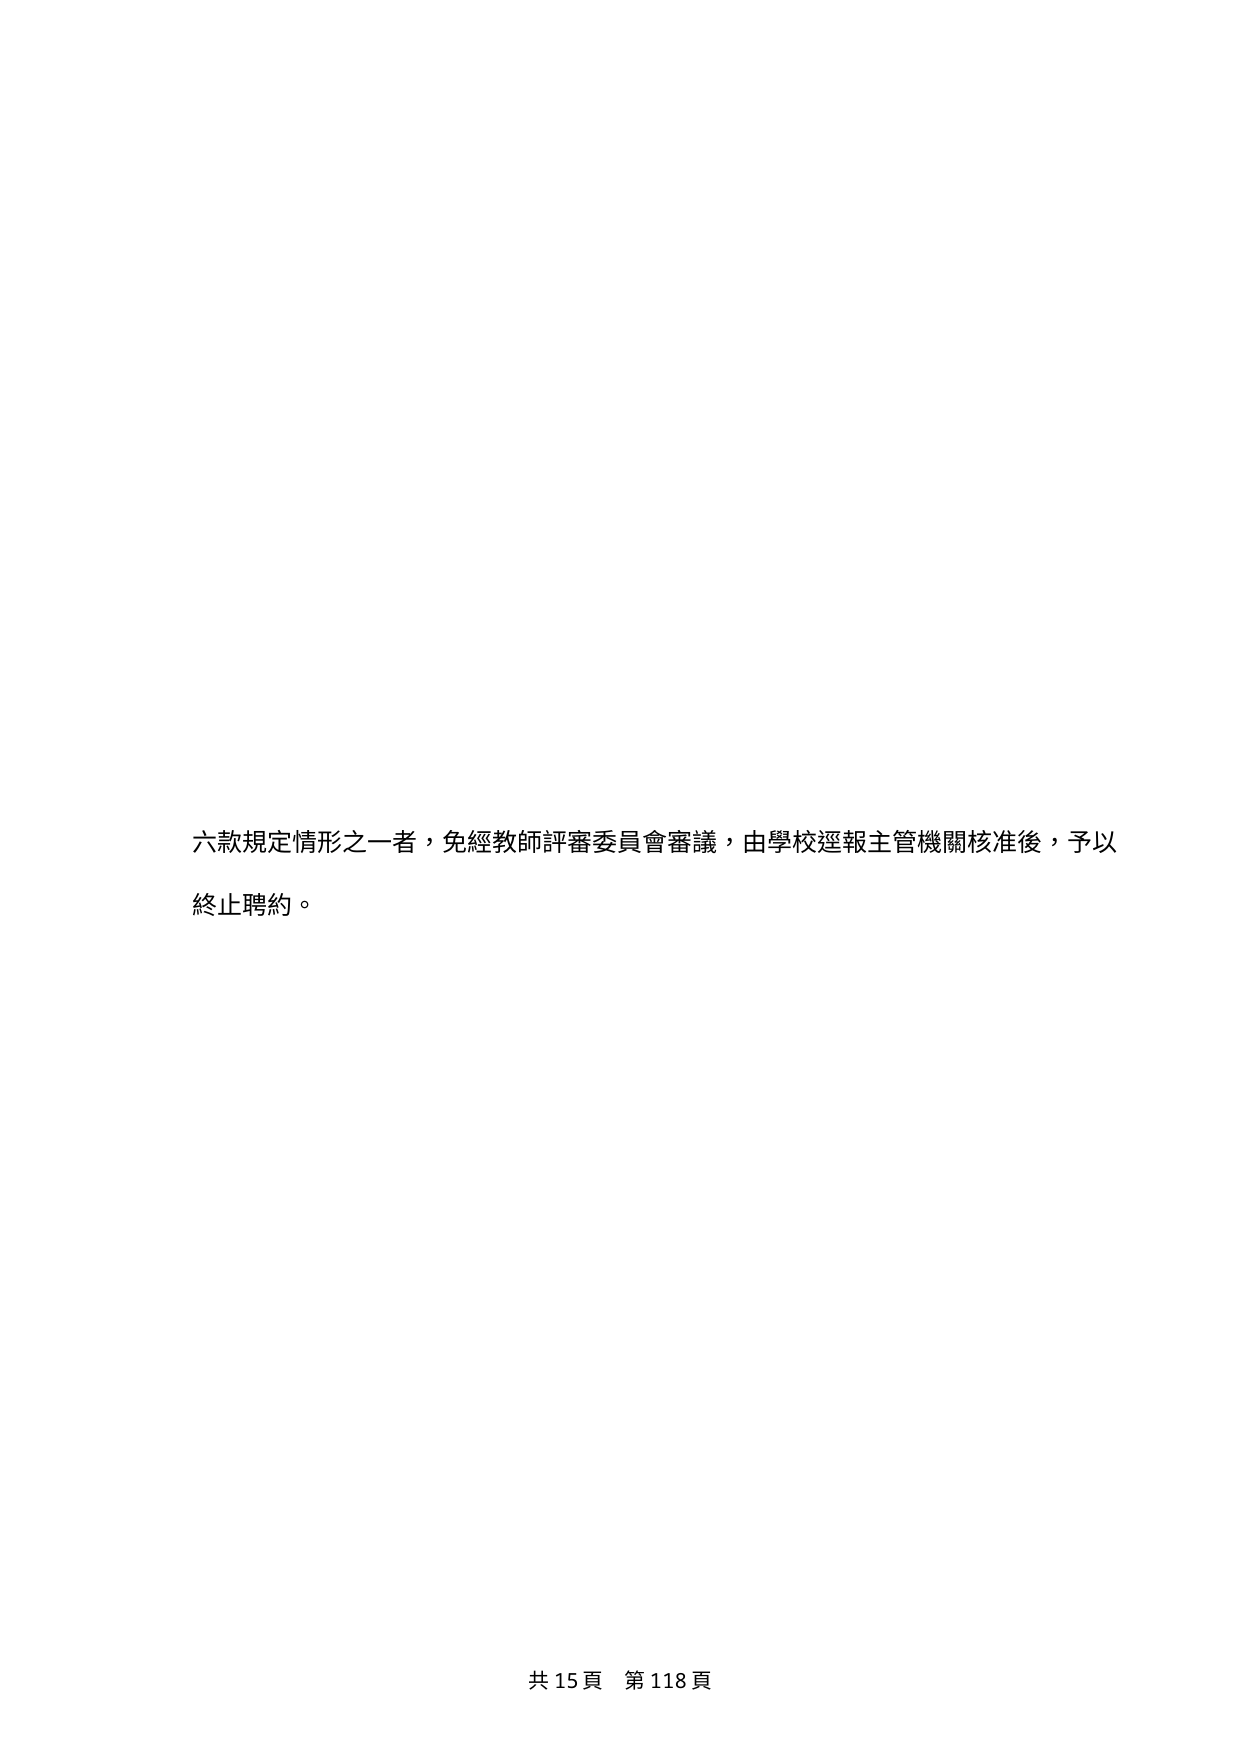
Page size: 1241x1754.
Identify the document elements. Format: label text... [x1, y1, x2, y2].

text 六款規定情形之一者，免經教師評審委員會審議，由學校逕報主管機關核准後，予以終止聘約。 [192, 799, 1122, 924]
